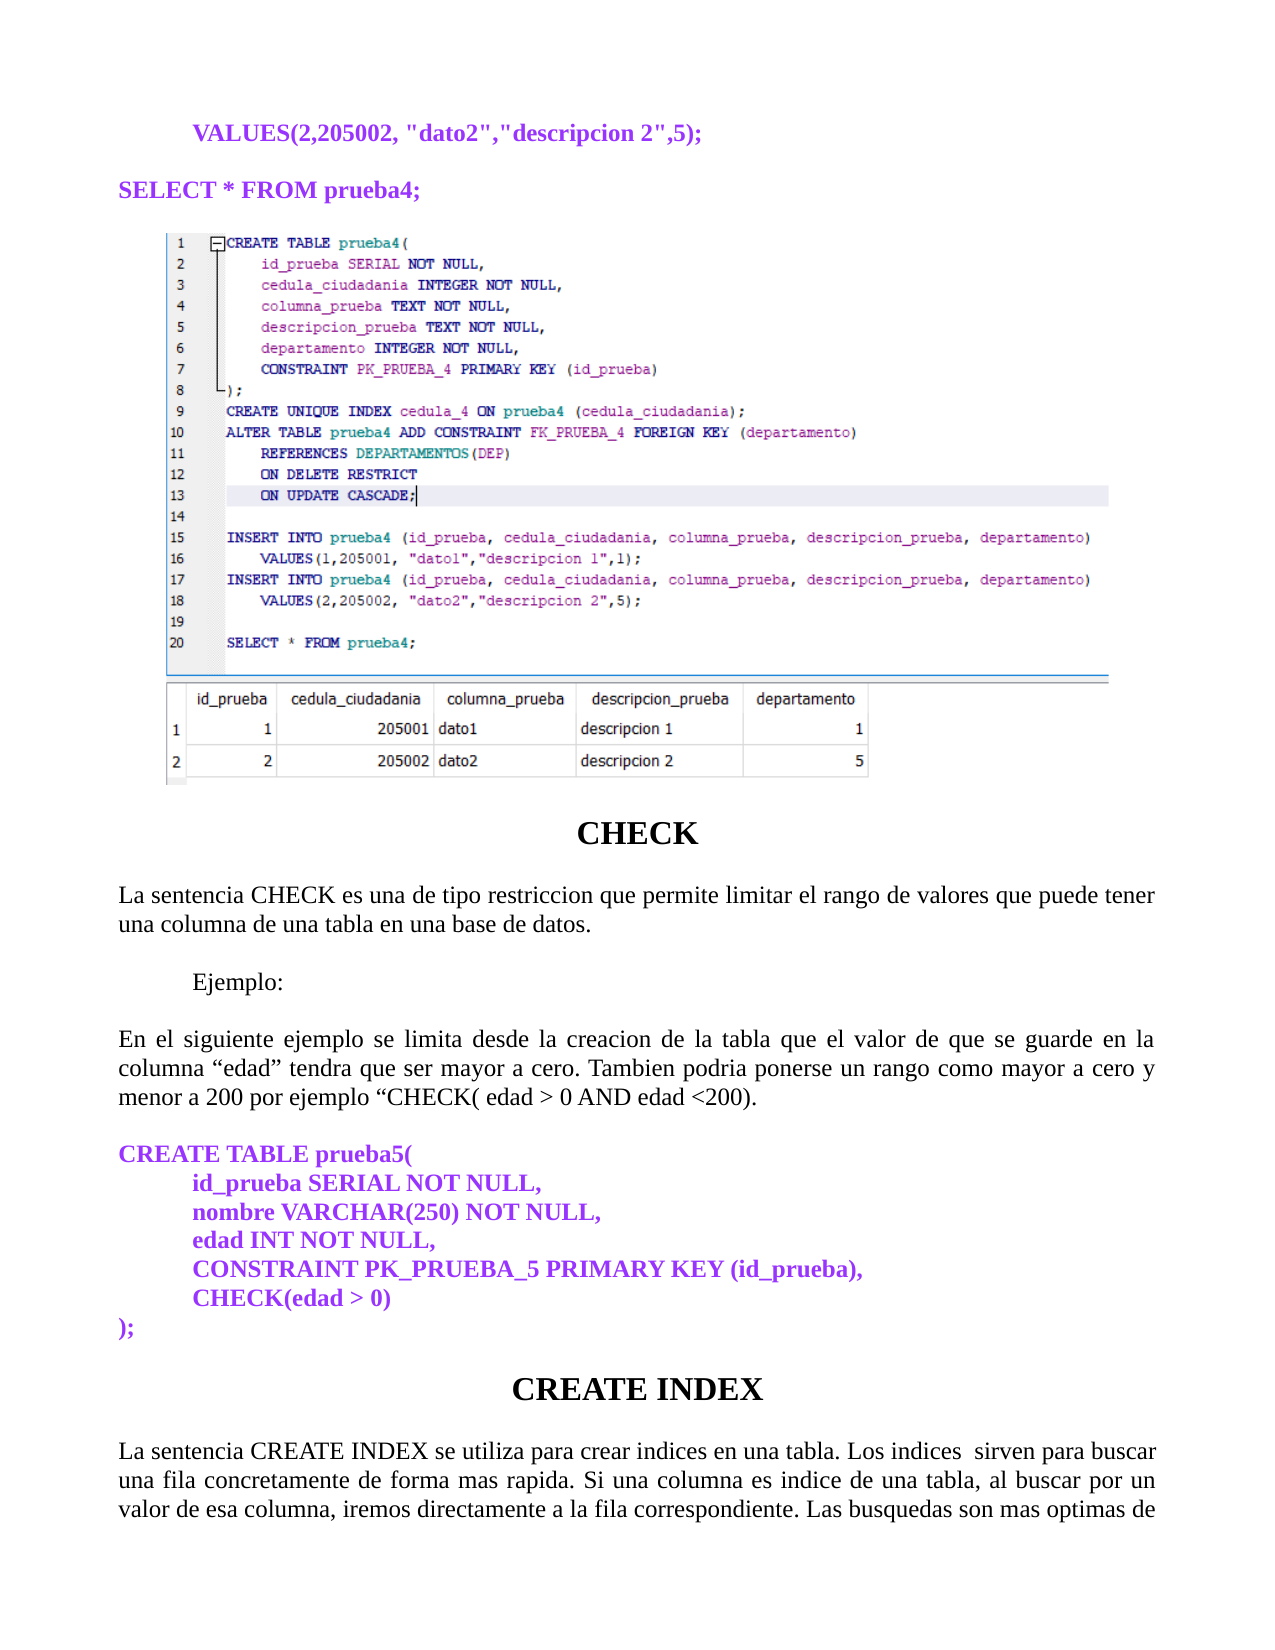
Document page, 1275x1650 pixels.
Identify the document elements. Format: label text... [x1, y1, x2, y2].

text CREATE TABLE prueba5( [118, 1139, 1157, 1168]
text Ejemplo: [118, 967, 1157, 995]
text nombre VARCHAR(250) NOT NULL, [118, 1197, 1157, 1225]
text edad INT NOT NULL, [118, 1225, 1157, 1254]
text En el siguiente ejemplo se limita desde la creacion de la tabla que el valor de que se guarde en la columna “edad” tendra que ser mayor a cero. Tambien podria ponerse un rango como mayor a cero y menor a 200 por ejemplo “CHECK( edad > 0 AND edad <200). [118, 1024, 1157, 1110]
picture [166, 233, 1109, 785]
text CHECK(edad > 0) [118, 1283, 1157, 1312]
text CHECK [118, 813, 1157, 852]
text CONSTRAINT PK_PRUEBA_5 PRIMARY KEY (id_prueba), [118, 1254, 1157, 1283]
text La sentencia CHECK es una de tipo restriccion que permite limitar el rango de valores que puede tener una columna de una tabla en una base de datos. [118, 880, 1157, 938]
text VALUES(2,205002, "dato2","descripcion 2",5); [118, 118, 1157, 147]
text ); [118, 1312, 1157, 1340]
text CREATE INDEX [118, 1369, 1157, 1407]
text SELECT * FROM prueba4; [118, 176, 1157, 204]
text La sentencia CREATE INDEX se utiliza para crear indices en una tabla. Los indices sirven para buscar una fila concretamente de forma mas rapida. Si una columna es indice de una tabla, al buscar por un valor de esa columna, iremos directamente a la fila correspondiente. Las busquedas son mas optimas de [118, 1436, 1157, 1522]
text id_prueba SERIAL NOT NULL, [118, 1168, 1157, 1197]
